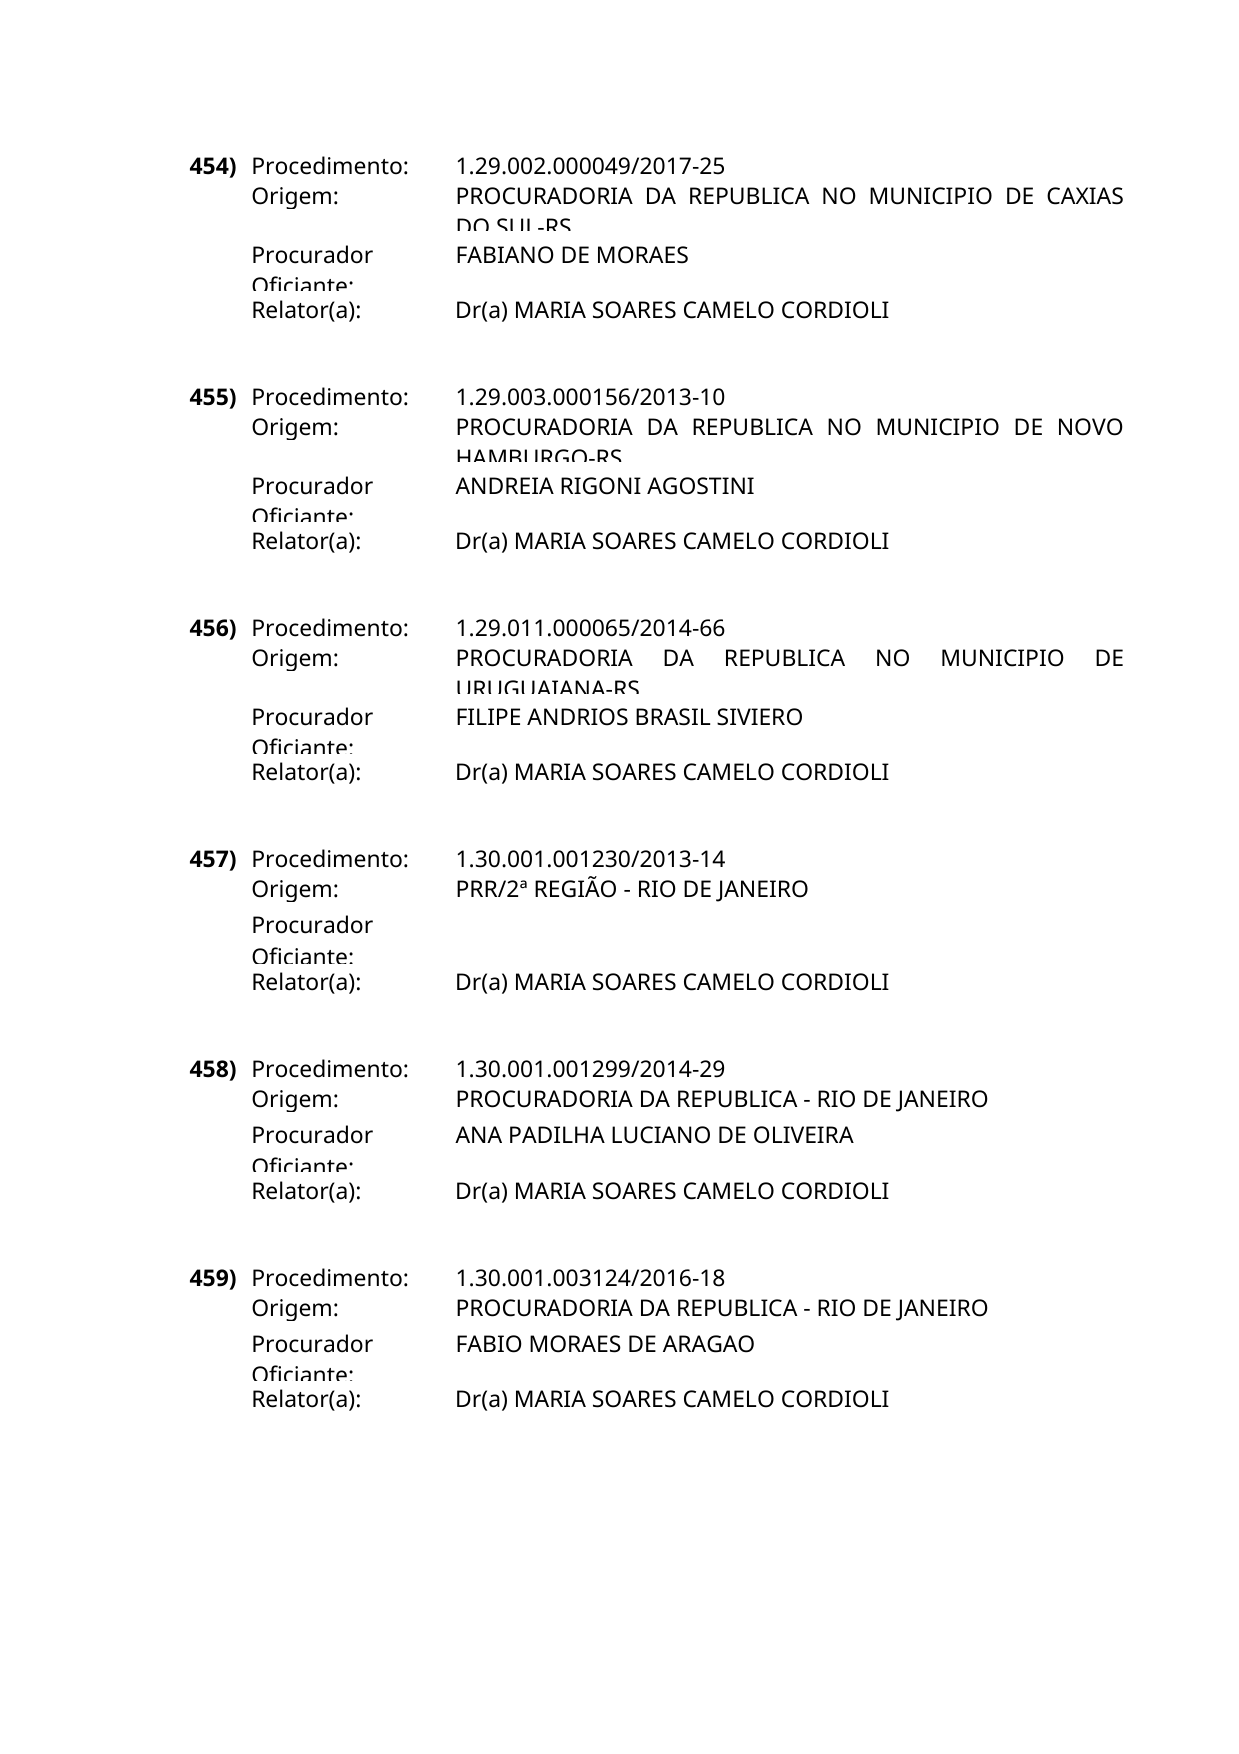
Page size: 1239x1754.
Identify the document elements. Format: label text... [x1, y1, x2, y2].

table_cell [251, 440, 455, 462]
table_cell [455, 996, 1124, 1053]
table_cell Origem: [251, 180, 455, 208]
table_cell [1125, 756, 1239, 786]
table_cell [1125, 525, 1239, 555]
table_header Dr(a) MARIA SOARES CAMELO CORDIOLI [455, 1383, 1122, 1412]
table_cell PROCURADORIA DA REPUBLICA NO MUNICIPIO DE NOVO HAMBURGO-RS [455, 411, 1124, 462]
table_cell [0, 996, 189, 1053]
table_cell Origem: [251, 1292, 455, 1320]
table_cell [1125, 873, 1239, 902]
table_cell [1125, 701, 1239, 752]
table_cell 1.29.003.000156/2013-10 [455, 381, 1124, 409]
table_cell 1.29.002.000049/2017-25 [455, 150, 1124, 178]
table_cell Origem: [251, 642, 455, 671]
table_cell [0, 209, 189, 231]
table_cell [455, 462, 1124, 469]
table_cell [1125, 693, 1239, 701]
table_cell [0, 902, 189, 909]
table_cell [0, 462, 189, 469]
table_cell [0, 966, 189, 996]
table_cell [1125, 612, 1239, 641]
table_cell [189, 873, 251, 902]
table_cell [1125, 239, 1239, 289]
table_header Dr(a) MARIA SOARES CAMELO CORDIOLI [455, 756, 1122, 785]
table_cell Procurador Oficiante: [251, 1119, 455, 1172]
table_cell [189, 1205, 251, 1262]
table_cell [1125, 1328, 1239, 1379]
table_cell [1125, 671, 1239, 693]
table_cell [189, 756, 251, 786]
table_cell [1125, 470, 1239, 521]
table_cell [1125, 642, 1239, 671]
table_cell [251, 902, 455, 909]
table_cell [1125, 411, 1239, 439]
table_cell [1125, 1262, 1239, 1290]
table_cell 457) [189, 843, 251, 872]
table_cell [189, 909, 251, 963]
table_cell Procedimento: [251, 150, 455, 178]
table_cell [455, 231, 1124, 238]
table_cell [0, 294, 189, 324]
table_cell [0, 756, 189, 786]
table_cell [189, 1383, 251, 1413]
table_cell [1125, 1175, 1239, 1205]
table_cell [0, 324, 189, 381]
table_cell [0, 555, 189, 612]
table_cell [1125, 909, 1239, 963]
table_cell [455, 902, 1124, 909]
table_cell [189, 209, 251, 231]
table_cell Origem: [251, 1083, 455, 1112]
table_cell [1125, 209, 1239, 231]
table_cell [1125, 1383, 1239, 1413]
table_cell 458) [189, 1053, 251, 1082]
table_cell [0, 909, 189, 963]
table_cell [189, 701, 251, 752]
table_cell Procedimento: [251, 1053, 455, 1082]
table_cell [1125, 1292, 1239, 1320]
table_cell [251, 786, 455, 843]
table_header Relator(a): [251, 756, 455, 785]
table_cell [1125, 966, 1239, 996]
table_cell [1125, 440, 1239, 462]
table_header Relator(a): [251, 1175, 455, 1203]
table_header Relator(a): [251, 294, 455, 323]
table_cell Procurador Oficiante: [251, 470, 455, 522]
table_cell 1.30.001.001299/2014-29 [455, 1053, 1124, 1082]
table_cell [189, 693, 251, 701]
table_cell [189, 555, 251, 612]
table_cell [0, 1383, 189, 1413]
table_cell [189, 525, 251, 555]
table_cell [0, 440, 189, 462]
table_cell FILIPE ANDRIOS BRASIL SIVIERO [455, 701, 1124, 752]
table_cell [251, 1205, 455, 1262]
table_cell [0, 1262, 189, 1290]
table_cell [0, 150, 189, 178]
table_cell [189, 902, 251, 909]
table_cell [1125, 1119, 1239, 1170]
table_cell [189, 1175, 251, 1205]
table_cell [1125, 902, 1239, 909]
table_cell [189, 180, 251, 208]
table_cell [0, 873, 189, 902]
table_cell [0, 1083, 189, 1112]
table_cell [1125, 462, 1239, 469]
table_header Dr(a) MARIA SOARES CAMELO CORDIOLI [455, 294, 1122, 323]
table_cell [251, 324, 455, 381]
table_cell [189, 239, 251, 289]
table_cell [0, 381, 189, 409]
table_cell [251, 671, 455, 693]
table_cell [1125, 1083, 1239, 1112]
table_header Relator(a): [251, 525, 455, 554]
table_header Relator(a): [251, 966, 455, 995]
table_cell [189, 324, 251, 381]
table_cell [0, 786, 189, 843]
table_cell [189, 231, 251, 238]
table_cell [189, 1083, 251, 1112]
table_cell 454) [189, 150, 251, 178]
table_cell FABIO MORAES DE ARAGAO [455, 1328, 1124, 1379]
table_header Dr(a) MARIA SOARES CAMELO CORDIOLI [455, 966, 1122, 995]
table_cell [251, 555, 455, 612]
table_header [1125, 0, 1239, 150]
table_cell [189, 1119, 251, 1170]
table_cell [0, 671, 189, 693]
table_cell [189, 642, 251, 671]
table_cell [0, 1328, 189, 1379]
table_cell ANDREIA RIGONI AGOSTINI [455, 470, 1124, 521]
table_cell [1125, 1053, 1239, 1082]
table_cell Procurador Oficiante: [251, 909, 455, 963]
table_cell [0, 231, 189, 238]
table_cell [0, 1292, 189, 1320]
table_cell [251, 693, 455, 701]
table_cell [0, 1119, 189, 1170]
table_cell [0, 612, 189, 641]
table_cell [189, 411, 251, 439]
table_cell Procurador Oficiante: [251, 1328, 455, 1380]
table_cell [1125, 996, 1239, 1053]
table_header Relator(a): [251, 1383, 455, 1412]
table_cell [1125, 150, 1239, 178]
table_cell 1.30.001.001230/2013-14 [455, 843, 1124, 872]
table_cell [189, 294, 251, 324]
table_cell [0, 239, 189, 289]
table_header Dr(a) MARIA SOARES CAMELO CORDIOLI [455, 1175, 1122, 1203]
table_cell Procurador Oficiante: [251, 701, 455, 753]
table_cell [0, 411, 189, 439]
table_cell [455, 1112, 1124, 1119]
table_cell PROCURADORIA DA REPUBLICA NO MUNICIPIO DE CAXIAS DO SUL-RS [455, 180, 1124, 231]
table_cell [455, 909, 1124, 963]
table_cell PROCURADORIA DA REPUBLICA - RIO DE JANEIRO [455, 1083, 1124, 1112]
table_cell 456) [189, 612, 251, 641]
table_cell [189, 966, 251, 996]
table_cell [189, 470, 251, 521]
table_cell [1125, 231, 1239, 238]
table_cell [251, 1320, 455, 1328]
table_cell [0, 642, 189, 671]
table_cell 459) [189, 1262, 251, 1290]
table_cell PROCURADORIA DA REPUBLICA NO MUNICIPIO DE URUGUAIANA-RS [455, 642, 1124, 693]
table_cell [1125, 786, 1239, 843]
table_cell FABIANO DE MORAES [455, 239, 1124, 289]
table_cell [0, 470, 189, 521]
table_cell Procedimento: [251, 381, 455, 409]
table_cell Procurador Oficiante: [251, 239, 455, 291]
table_cell [0, 180, 189, 208]
table_cell PRR/2ª REGIÃO - RIO DE JANEIRO [455, 873, 1124, 902]
table_cell [189, 440, 251, 462]
table_cell [0, 843, 189, 872]
table_cell [1125, 555, 1239, 612]
table_cell [0, 693, 189, 701]
table_cell [189, 996, 251, 1053]
table_cell [1125, 381, 1239, 409]
table_cell [455, 786, 1124, 843]
table_cell [189, 1320, 251, 1328]
table_cell Procedimento: [251, 612, 455, 641]
table_cell [251, 1112, 455, 1119]
table_cell [1125, 324, 1239, 381]
table_cell 1.29.011.000065/2014-66 [455, 612, 1124, 641]
table_cell [0, 1053, 189, 1082]
table_cell [0, 701, 189, 752]
table_cell [189, 1292, 251, 1320]
table_cell ANA PADILHA LUCIANO DE OLIVEIRA [455, 1119, 1124, 1170]
table_cell Origem: [251, 873, 455, 902]
table_cell Origem: [251, 411, 455, 439]
table_cell [189, 1112, 251, 1119]
table_cell [1125, 294, 1239, 324]
table_cell [0, 1112, 189, 1119]
table_cell PROCURADORIA DA REPUBLICA - RIO DE JANEIRO [455, 1292, 1124, 1320]
table_header Dr(a) MARIA SOARES CAMELO CORDIOLI [455, 525, 1122, 554]
table_cell [189, 1328, 251, 1379]
table_cell [189, 786, 251, 843]
table_cell [0, 525, 189, 555]
table_cell [455, 1320, 1124, 1328]
table_cell [189, 462, 251, 469]
table_cell [0, 1175, 189, 1205]
table_cell [0, 1205, 189, 1262]
table_header [251, 0, 455, 150]
table_cell [189, 671, 251, 693]
table_header [189, 0, 251, 150]
table_cell [1125, 1112, 1239, 1119]
table_cell 1.30.001.003124/2016-18 [455, 1262, 1124, 1290]
table_cell [455, 324, 1124, 381]
table_cell [251, 209, 455, 231]
table_header [455, 0, 1124, 150]
table_cell Procedimento: [251, 843, 455, 872]
table_cell [1125, 843, 1239, 872]
table_cell [1125, 1320, 1239, 1328]
table_cell [455, 1205, 1124, 1262]
table_cell [251, 462, 455, 469]
table_cell [251, 231, 455, 238]
table_cell [455, 555, 1124, 612]
table_cell [455, 693, 1124, 701]
table_cell [0, 1320, 189, 1328]
table_cell 455) [189, 381, 251, 409]
table_cell Procedimento: [251, 1262, 455, 1290]
table_cell [251, 996, 455, 1053]
table_header [0, 0, 189, 150]
table_cell [1125, 1205, 1239, 1262]
table_cell [1125, 180, 1239, 208]
